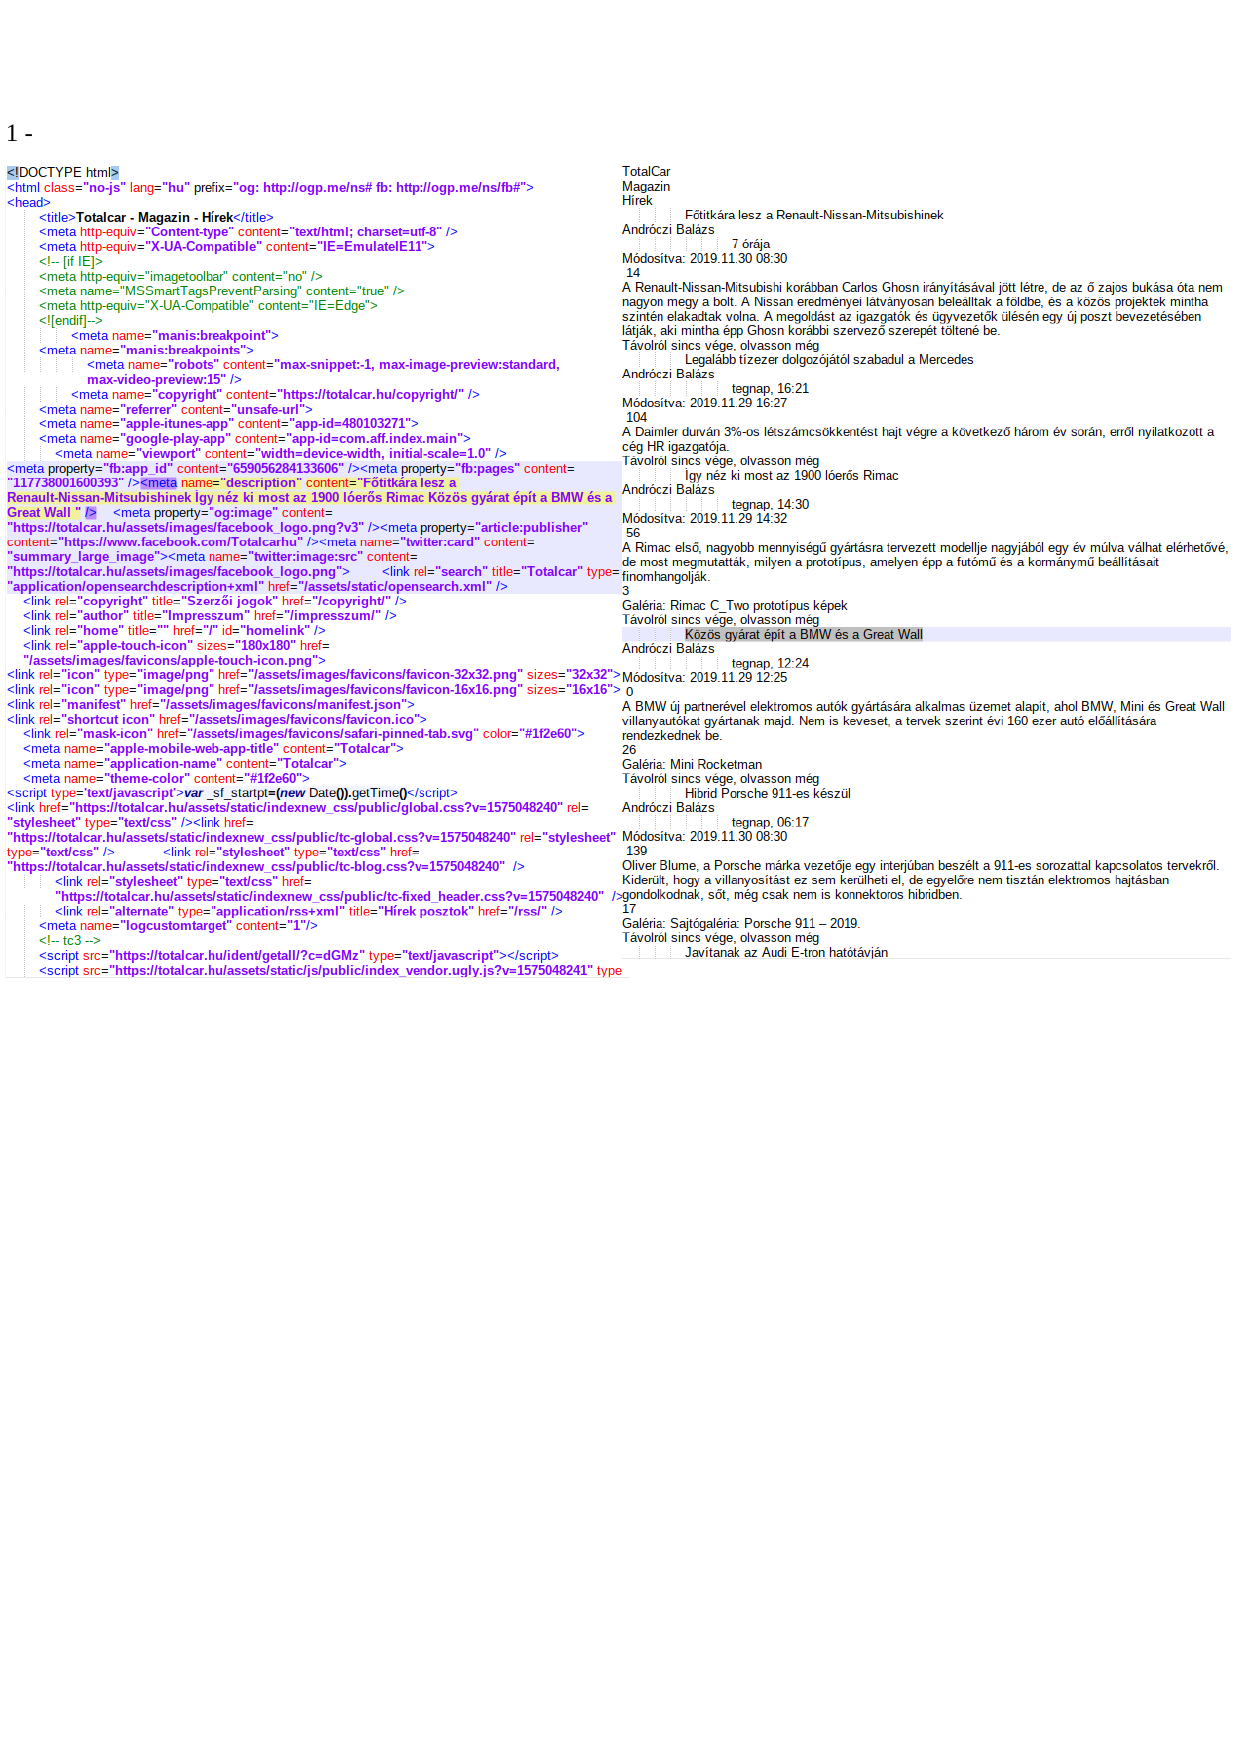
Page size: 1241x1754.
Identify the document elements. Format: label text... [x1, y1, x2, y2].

picture [5, 165, 1231, 978]
text 1 - [6, 118, 1122, 147]
